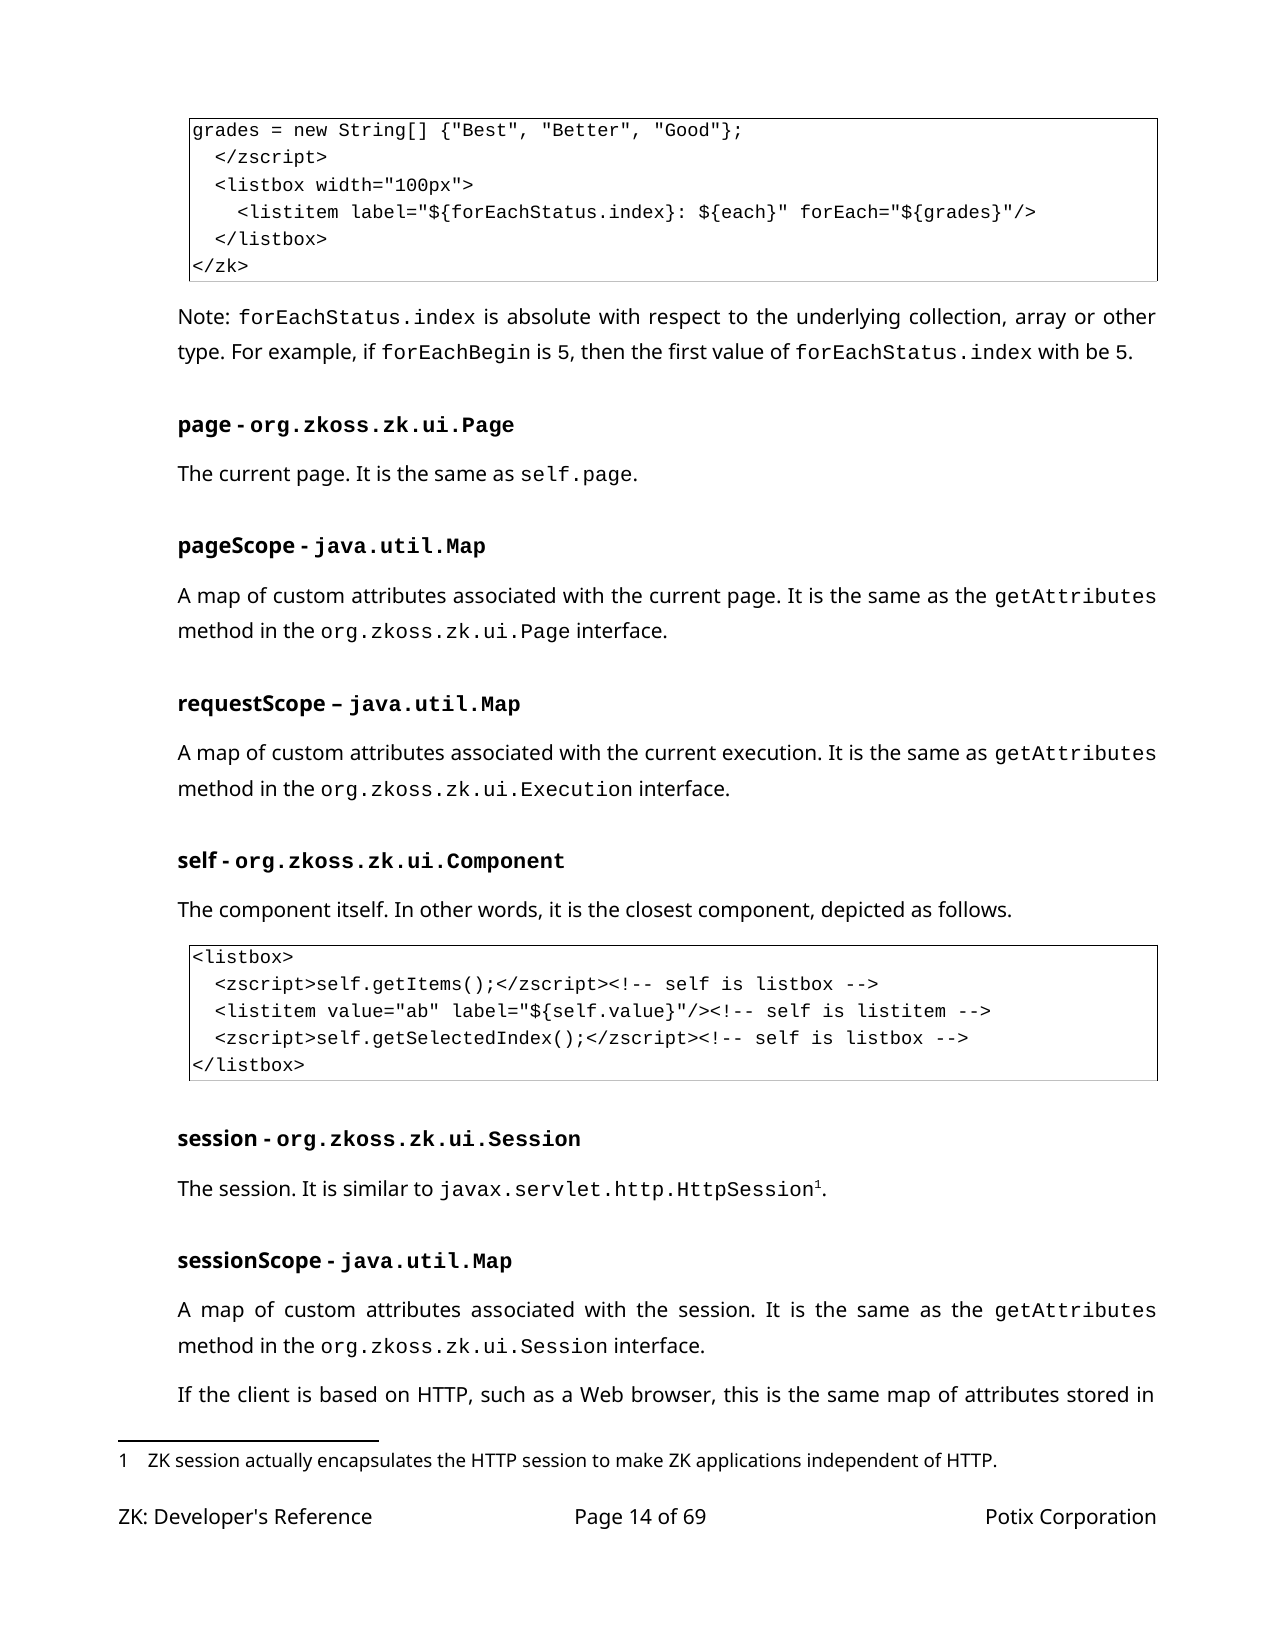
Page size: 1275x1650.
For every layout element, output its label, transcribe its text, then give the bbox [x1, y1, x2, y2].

text </zk> [190, 254, 1157, 281]
subtitle pageScope - java.util.Map [177, 530, 1157, 560]
subtitle self - org.zkoss.zk.ui.Component [177, 845, 1157, 875]
subtitle page - org.zkoss.zk.ui.Page [177, 408, 1157, 439]
subtitle requestScope – java.util.Map [177, 688, 1157, 718]
text <listitem label="${forEachStatus.index}: ${each}" forEach="${grades}"/> [190, 200, 1157, 224]
subtitle session - org.zkoss.zk.ui.Session [177, 1123, 1157, 1153]
text <listitem value="ab" label="${self.value}"/><!-- self is listitem --> [190, 999, 1157, 1023]
text <listbox width="100px"> [190, 172, 1157, 197]
text A map of custom attributes associated with the current page. It is the same as the getAttributes method in the org.zkoss.zk.ui.Page interface. [177, 581, 1157, 645]
text <listbox> [190, 946, 1157, 969]
text </zscript> [190, 145, 1157, 169]
text <zscript>self.getSelectedIndex();</zscript><!-- self is listbox --> [190, 1026, 1157, 1050]
text </listbox> [190, 227, 1157, 251]
text Note: forEachStatus.index is absolute with respect to the underlying collection, array or other type. For example, if forEachBegin is 5, then the first value of forEachStatus.index with be 5. [177, 302, 1157, 366]
text A map of custom attributes associated with the current execution. It is the same as getAttributes method in the org.zkoss.zk.ui.Execution interface. [177, 738, 1157, 802]
text ZK session actually encapsulates the HTTP session to make ZK applications independent of HTTP. [118, 1447, 1157, 1473]
text The component itself. In other words, it is the closest component, depicted as follows. [177, 896, 1157, 924]
text <zscript>self.getItems();</zscript><!-- self is listbox --> [190, 972, 1157, 996]
text If the client is based on HTTP, such as a Web browser, this is the same map of attributes stored in [177, 1380, 1157, 1408]
subtitle sessionScope - java.util.Map [177, 1245, 1157, 1275]
text A map of custom attributes associated with the session. It is the same as the getAttributes method in the org.zkoss.zk.ui.Session interface. [177, 1296, 1157, 1359]
text </listbox> [190, 1053, 1157, 1080]
text The current page. It is the same as self.page. [177, 459, 1157, 488]
text grades = new String[] {"Best", "Better", "Good"}; [190, 119, 1157, 142]
text The session. It is similar to javax.servlet.http.HttpSession. [177, 1174, 1157, 1202]
